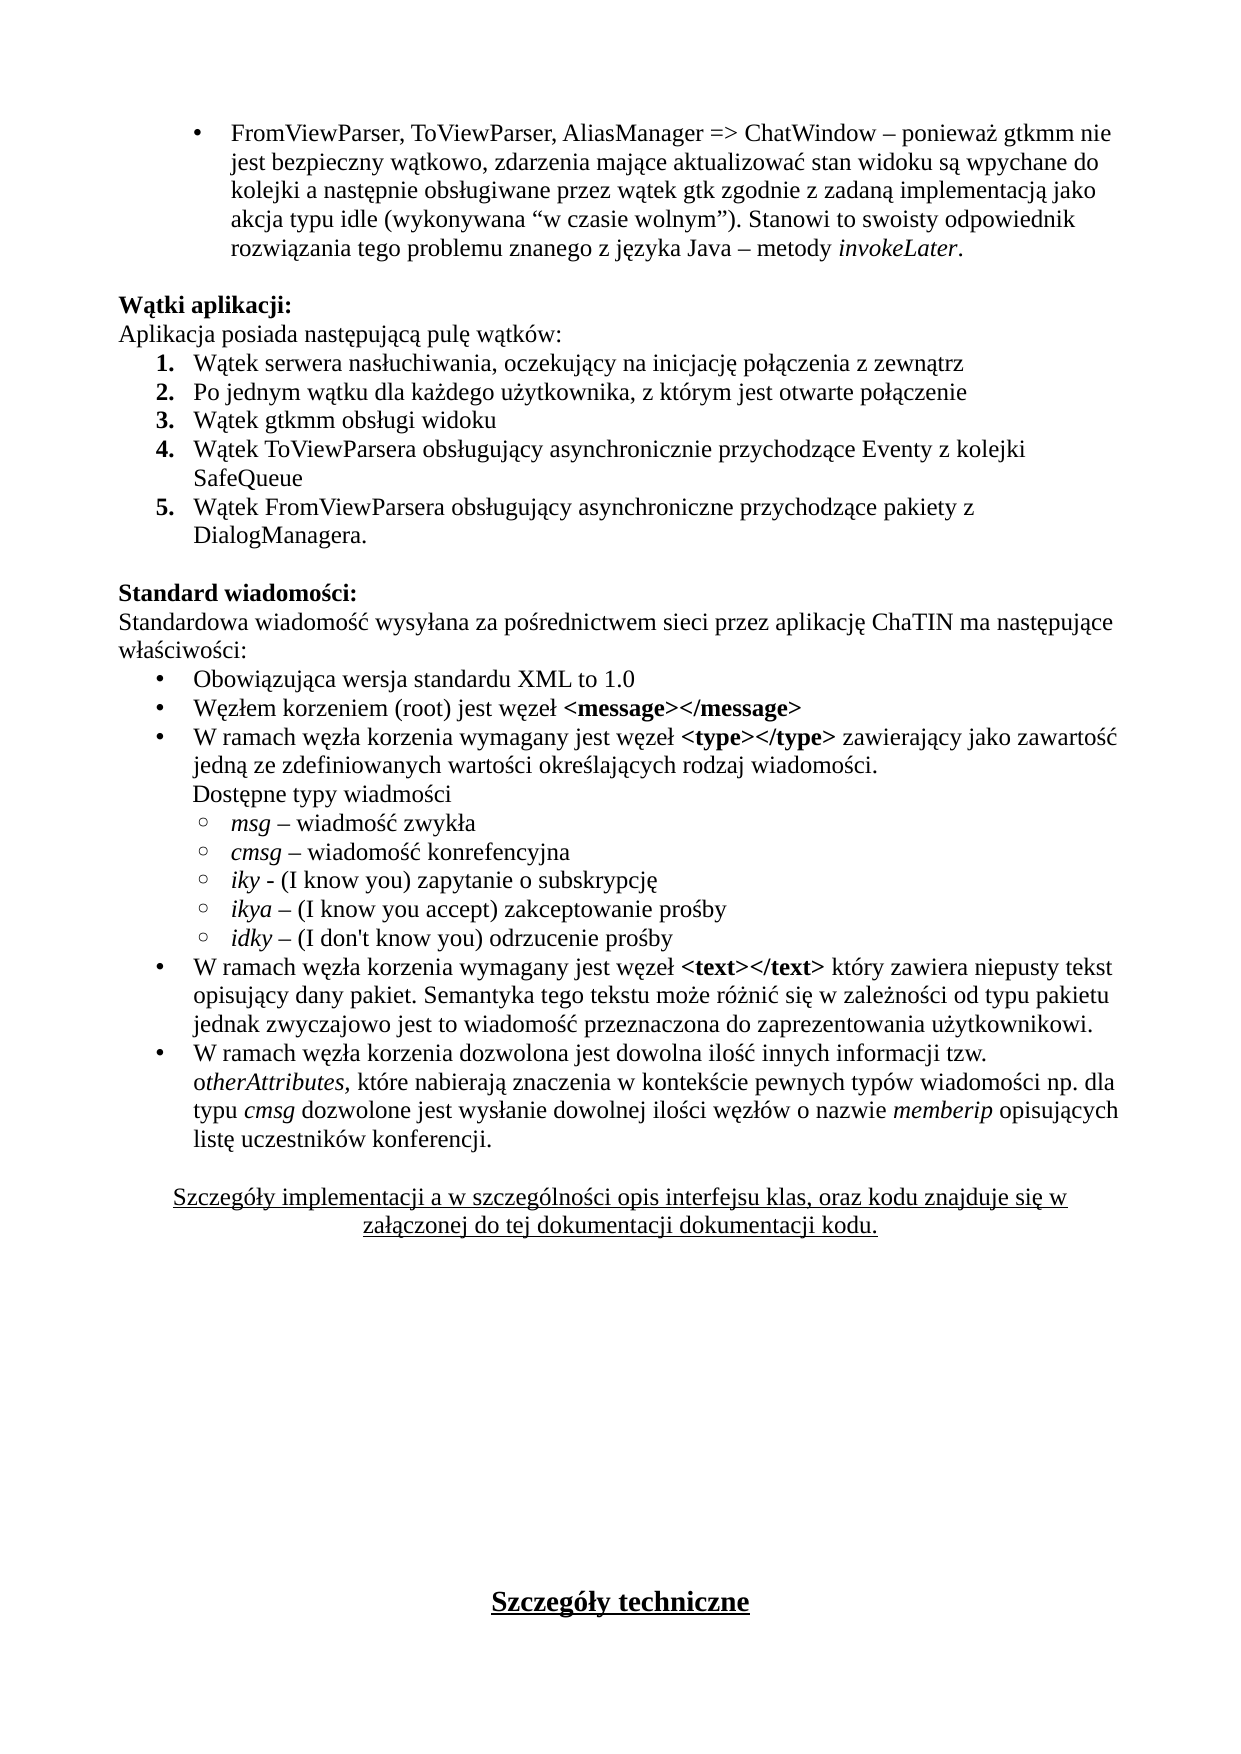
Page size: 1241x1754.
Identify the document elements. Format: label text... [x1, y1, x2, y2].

list iky - (I know you) zapytanie o subskrypcję [193, 866, 1122, 894]
list Węzłem korzeniem (root) jest węzeł <message></message> [156, 693, 1122, 722]
list W ramach węzła korzenia wymagany jest węzeł <type></type> zawierający jako zawartość jedną ze zdefiniowanych wartości określających rodzaj wiadomości. [156, 722, 1122, 779]
list Wątek FromViewParsera obsługujący asynchroniczne przychodzące pakiety z DialogManagera. [156, 492, 1122, 549]
list FromViewParser, ToViewParser, AliasManager => ChatWindow – ponieważ gtkmm nie jest bezpieczny wątkowo, zdarzenia mające aktualizować stan widoku są wpychane do kolejki a następnie obsługiwane przez wątek gtk zgodnie z zadaną implementacją jako akcja typu idle (wykonywana “w czasie wolnym”). Stanowi to swoisty odpowiednik rozwiązania tego problemu znanego z języka Java – metody invokeLater. [193, 118, 1122, 262]
list W ramach węzła korzenia wymagany jest węzeł <text></text> który zawiera niepusty tekst opisujący dany pakiet. Semantyka tego tekstu może różnić się w zależności od typu pakietu jednak zwyczajowo jest to wiadomość przeznaczona do zaprezentowania użytkownikowi. [156, 952, 1122, 1038]
list Wątek gtkmm obsługi widoku [156, 406, 1122, 434]
list cmsg – wiadomość konrefencyjna [193, 837, 1122, 866]
text Dostępne typy wiadmości [118, 779, 1122, 808]
text Szczegóły implementacji a w szczególności opis interfejsu klas, oraz kodu znajduje się w załączonej do tej dokumentacji dokumentacji kodu. [118, 1182, 1122, 1239]
list Wątek serwera nasłuchiwania, oczekujący na inicjację połączenia z zewnątrz [156, 348, 1122, 377]
list idky – (I don't know you) odrzucenie prośby [193, 923, 1122, 952]
list W ramach węzła korzenia dozwolona jest dowolna ilość innych informacji tzw. otherAttributes, które nabierają znaczenia w kontekście pewnych typów wiadomości np. dla typu cmsg dozwolone jest wysłanie dowolnej ilości węzłów o nazwie memberip opisujących listę uczestników konferencji. [156, 1038, 1122, 1153]
list Wątek ToViewParsera obsługujący asynchronicznie przychodzące Eventy z kolejki SafeQueue [156, 434, 1122, 492]
list msg – wiadmość zwykła [193, 808, 1122, 837]
text Standard wiadomości: [118, 578, 1122, 607]
list Po jednym wątku dla każdego użytkownika, z którym jest otwarte połączenie [156, 377, 1122, 406]
text Szczegóły techniczne [118, 1584, 1122, 1618]
text Aplikacja posiada następującą pulę wątków: [118, 319, 1122, 348]
text Wątki aplikacji: [118, 291, 1122, 319]
text Standardowa wiadomość wysyłana za pośrednictwem sieci przez aplikację ChaTIN ma następujące właściwości: [118, 607, 1122, 664]
list Obowiązująca wersja standardu XML to 1.0 [156, 664, 1122, 693]
list ikya – (I know you accept) zakceptowanie prośby [193, 894, 1122, 923]
